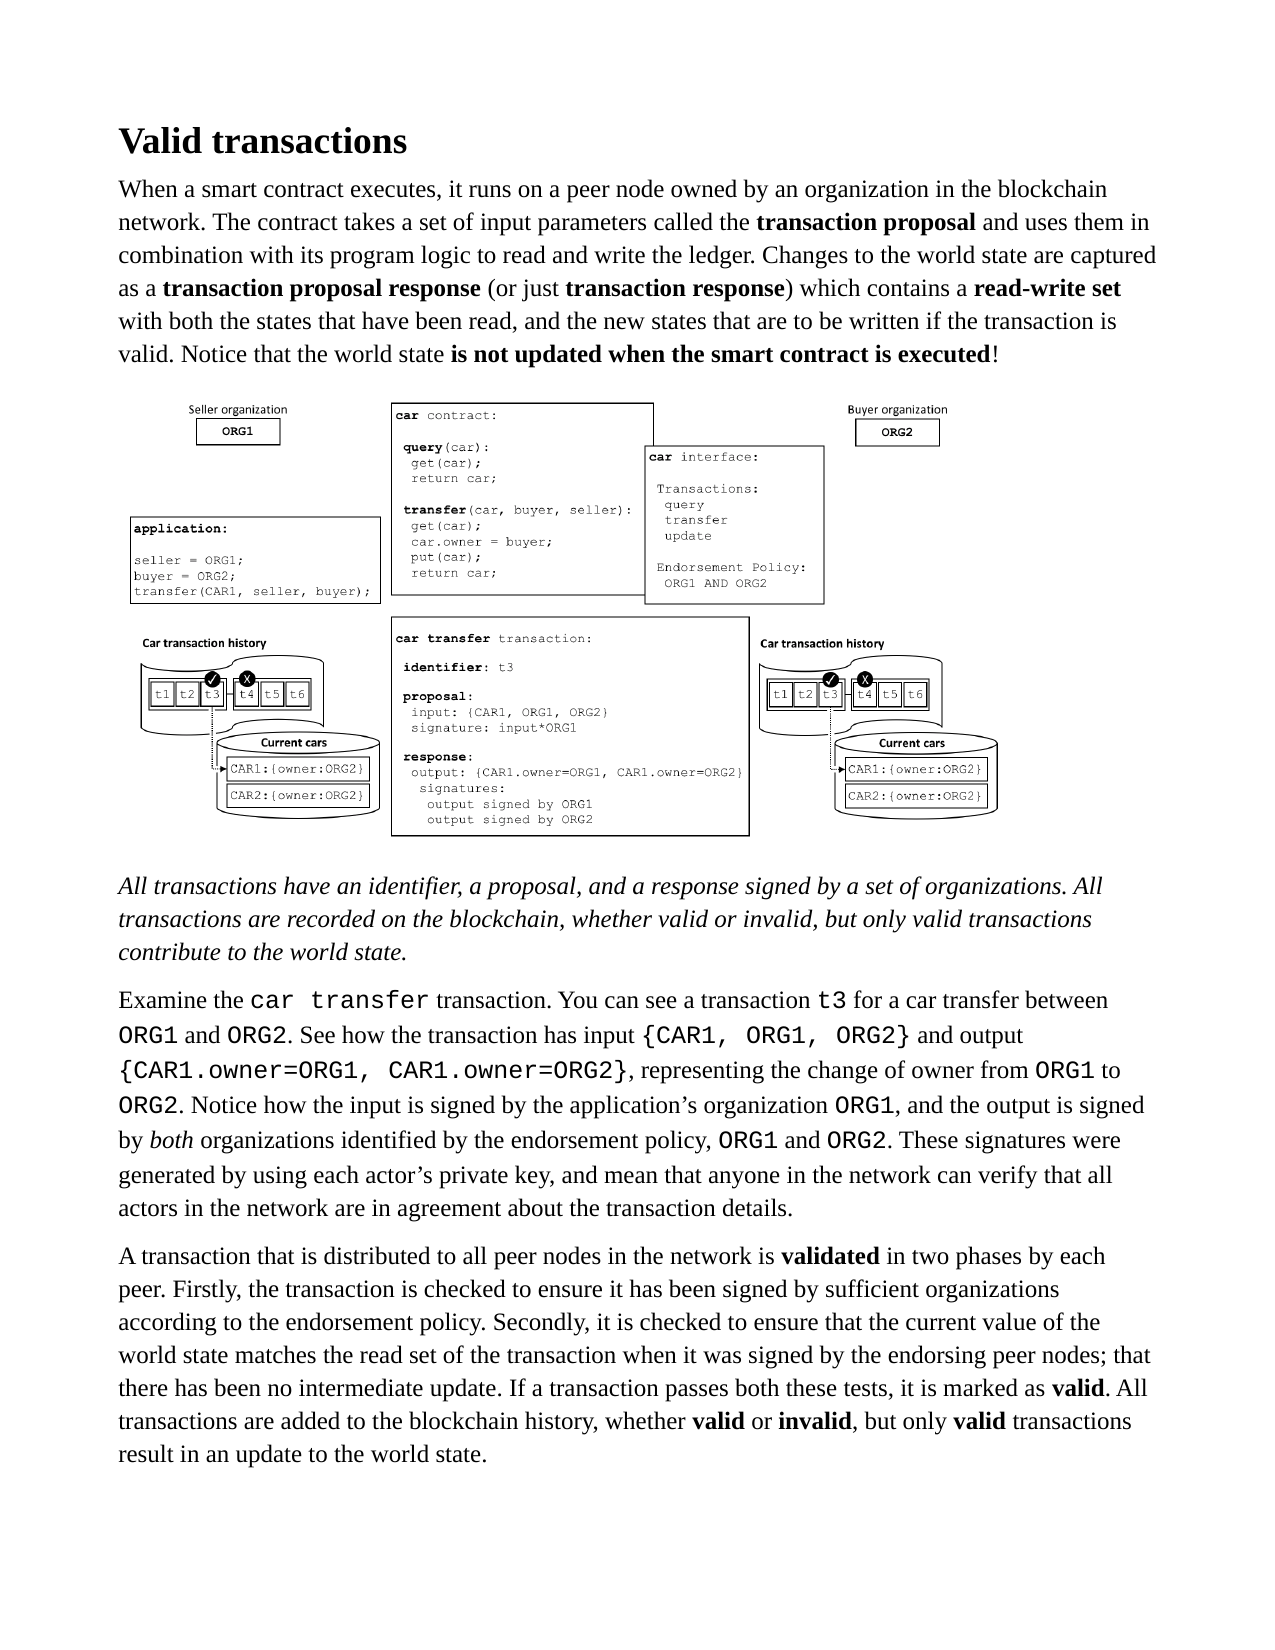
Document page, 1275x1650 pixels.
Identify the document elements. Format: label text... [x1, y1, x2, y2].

text When a smart contract executes, it runs on a peer node owned by an organization in the blockchain network. The contract takes a set of input parameters called the transaction proposal and uses them in combination with its program logic to read and write the ledger. Changes to the world state are captured as a transaction proposal response (or just transaction response) which contains a read-write set with both the states that have been read, and the new states that are to be written if the transaction is valid. Notice that the world state is not updated when the smart contract is executed! [118, 174, 1157, 368]
text All transactions have an identifier, a proposal, and a response signed by a set of organizations. All transactions are recorded on the blockchain, whether valid or invalid, but only valid transactions contribute to the world state. [118, 871, 1157, 966]
picture [118, 386, 1009, 847]
subtitle Valid transactions [118, 118, 1157, 161]
text Examine the car transfer transaction. You can see a transaction t3 for a car transfer between ORG1 and ORG2. See how the transaction has input {CAR1, ORG1, ORG2} and output {CAR1.owner=ORG1, CAR1.owner=ORG2}, representing the change of owner from ORG1 to ORG2. Notice how the input is signed by the application’s organization ORG1, and the output is signed by both organizations identified by the endorsement policy, ORG1 and ORG2. These signatures were generated by using each actor’s private key, and mean that anyone in the network can verify that all actors in the network are in agreement about the transaction details. [118, 985, 1157, 1222]
text A transaction that is distributed to all peer nodes in the network is validated in two phases by each peer. Firstly, the transaction is checked to ensure it has been signed by sufficient organizations according to the endorsement policy. Secondly, it is checked to ensure that the current value of the world state matches the read set of the transaction when it was signed by the endorsing peer nodes; that there has been no intermediate update. If a transaction passes both these tests, it is marked as valid. All transactions are added to the blockchain history, whether valid or invalid, but only valid transactions result in an update to the world state. [118, 1241, 1157, 1468]
